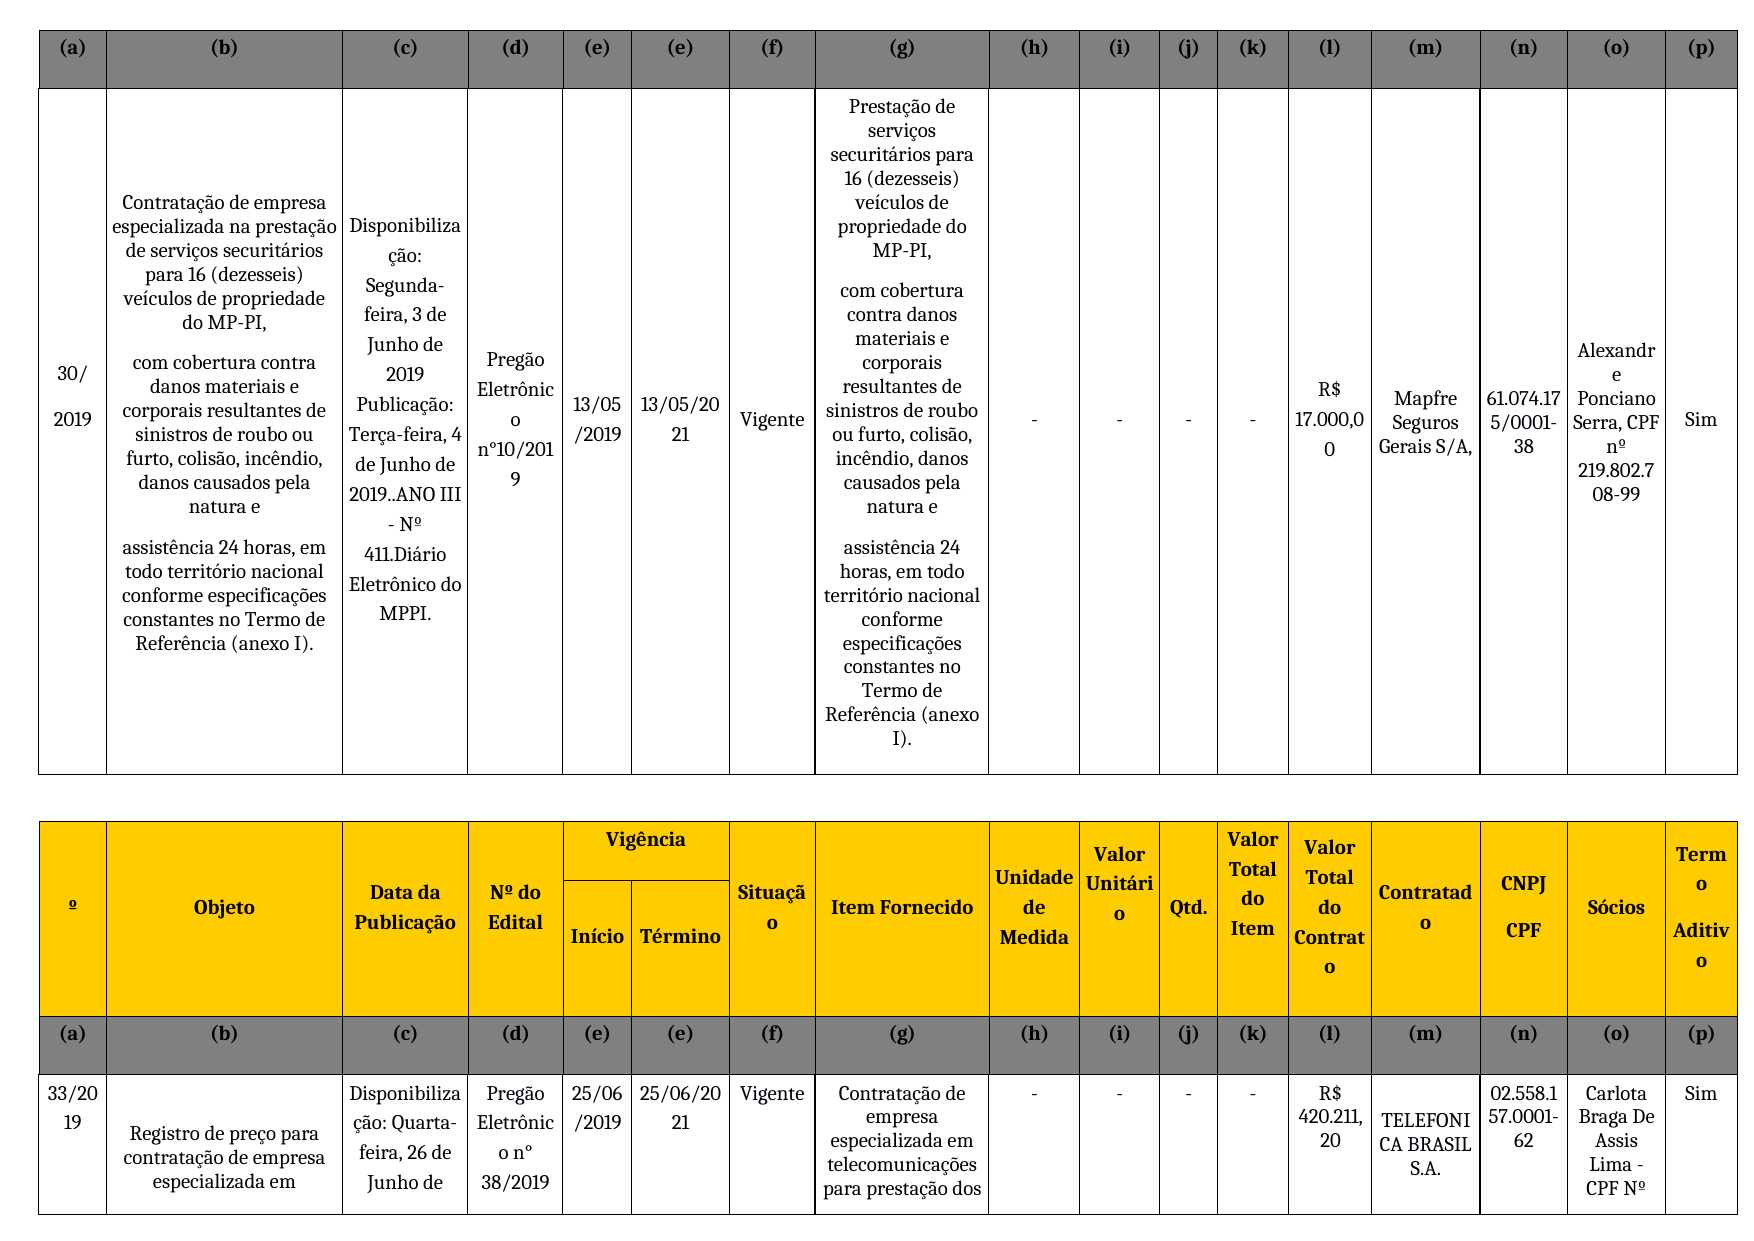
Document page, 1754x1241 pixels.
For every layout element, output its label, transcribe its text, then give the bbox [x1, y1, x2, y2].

table_cell Pregão Eletrônico n° 38/2019 [468, 1075, 562, 1214]
table_cell (g) [816, 1017, 989, 1074]
table_header Valor Unitário [1080, 822, 1159, 1016]
table_cell - [1160, 89, 1217, 773]
table_cell (k) [1218, 1017, 1288, 1074]
table_cell (d) [469, 1017, 563, 1074]
table_cell (f) [730, 1017, 815, 1074]
table_cell (l) [1289, 31, 1371, 88]
table_cell (h) [990, 1017, 1079, 1074]
table_cell (a) [40, 1017, 106, 1074]
table_cell Sim [1666, 1075, 1737, 1214]
table_cell (m) [1372, 1017, 1480, 1074]
table_cell Disponibilização: Segunda-feira, 3 de Junho de 2019 Publicação: Terça-feira, 4 de Junho de 2019..ANO III - Nº 411.Diário Eletrônico do MPPI. [343, 89, 467, 773]
table_header Nº do Edital [469, 822, 563, 1016]
table_cell Carlota Braga De Assis Lima - CPF Nº [1568, 1075, 1665, 1214]
table_cell (o) [1568, 31, 1665, 88]
table_cell 33/2019 [39, 1075, 106, 1214]
table_cell (n) [1481, 1017, 1567, 1074]
table_header Sócios [1568, 822, 1665, 1016]
table_cell (c) [343, 31, 468, 88]
table_cell Início [564, 881, 631, 1016]
table_cell (p) [1666, 31, 1737, 88]
table_header º [40, 822, 106, 1016]
table_header CNPJ CPF [1481, 822, 1567, 1016]
table_cell (f) [730, 31, 815, 88]
table_cell (g) [816, 31, 989, 88]
table_cell (b) [107, 31, 342, 88]
table_cell (e) [564, 31, 631, 88]
table_cell - [1218, 89, 1288, 773]
table_cell - [1080, 1075, 1159, 1214]
table_cell (b) [107, 1017, 342, 1074]
table_header Unidade de Medida [990, 822, 1079, 1016]
table_header Qtd. [1160, 822, 1217, 1016]
table_cell Disponibilização: Quarta-feira, 26 de Junho de [343, 1075, 467, 1214]
table_header Situação [730, 822, 815, 1016]
table_cell 25/06/2021 [632, 1075, 729, 1214]
table_header Valor Total do Item [1218, 822, 1288, 1016]
table_cell Pregão Eletrônico n°10/2019 [468, 89, 562, 773]
table_header Termo Aditivo [1666, 822, 1737, 1016]
table_cell - [1080, 89, 1159, 773]
table_cell TELEFONICA BRASIL S.A. [1372, 1075, 1479, 1214]
table_cell (i) [1080, 31, 1159, 88]
table_cell (j) [1160, 31, 1217, 88]
table_cell 13/05/2019 [563, 89, 631, 773]
table_cell (m) [1372, 31, 1480, 88]
table_cell Sim [1666, 89, 1737, 773]
table_cell (h) [990, 31, 1079, 88]
table_cell (a) [40, 31, 106, 88]
table_cell (e) [632, 31, 729, 88]
table_cell 61.074.175/0001-38 [1481, 89, 1567, 773]
table_cell (k) [1218, 31, 1288, 88]
table_cell Vigente [730, 89, 814, 773]
table_cell - [1160, 1075, 1217, 1214]
table_header Objeto [107, 822, 342, 1016]
table_cell (e) [564, 1017, 631, 1074]
table_cell Registro de preço para contratação de empresa especializada em [107, 1075, 342, 1214]
table_cell (d) [469, 31, 563, 88]
table_cell 02.558.157.0001-62 [1481, 1075, 1567, 1214]
table_cell Prestação de serviços securitários para 16 (dezesseis) veículos de propriedade do MP-PI, com cobertura contra danos materiais e corporais resultantes de sinistros de roubo ou furto, colisão, incêndio, danos causados pela natura e assistência 24 horas, em todo território nacional conforme especificações constantes no Termo de Referência (anexo I). [816, 89, 988, 773]
table_cell 30/ 2019 [39, 89, 106, 773]
table_cell (l) [1289, 1017, 1371, 1074]
table_cell Vigente [730, 1075, 814, 1214]
table_cell Contratação de empresa especializada na prestação de serviços securitários para 16 (dezesseis) veículos de propriedade do MP-PI, com cobertura contra danos materiais e corporais resultantes de sinistros de roubo ou furto, colisão, incêndio, danos causados pela natura e assistência 24 horas, em todo território nacional conforme especificações constantes no Termo de Referência (anexo I). [107, 89, 342, 773]
table_cell (e) [632, 1017, 729, 1074]
table_header Data da Publicação [343, 822, 468, 1016]
table_cell (p) [1666, 1017, 1737, 1074]
table_cell (i) [1080, 1017, 1159, 1074]
table_header Vigência [564, 822, 729, 880]
table_header Contratado [1372, 822, 1480, 1016]
table_cell 25/06/2019 [563, 1075, 631, 1214]
table_cell Término [632, 881, 729, 1016]
table_cell (j) [1160, 1017, 1217, 1074]
table_header Valor Total do Contrato [1289, 822, 1371, 1016]
table_cell Mapfre Seguros Gerais S/A, [1372, 89, 1479, 773]
table_cell - [989, 89, 1079, 773]
table_cell - [1218, 1075, 1288, 1214]
table_cell R$ 420.211,20 [1289, 1075, 1371, 1214]
table_header Item Fornecido [816, 822, 989, 1016]
table_cell 13/05/2021 [632, 89, 729, 773]
table_cell - [989, 1075, 1079, 1214]
table_cell (n) [1481, 31, 1567, 88]
table_cell (o) [1568, 1017, 1665, 1074]
table_cell (c) [343, 1017, 468, 1074]
table_cell Contratação de empresa especializada em telecomunicações para prestação dos [816, 1075, 988, 1214]
table_cell Alexandre Ponciano Serra, CPF nº 219.802.708-99 [1568, 89, 1665, 773]
table_cell R$ 17.000,00 [1289, 89, 1371, 773]
